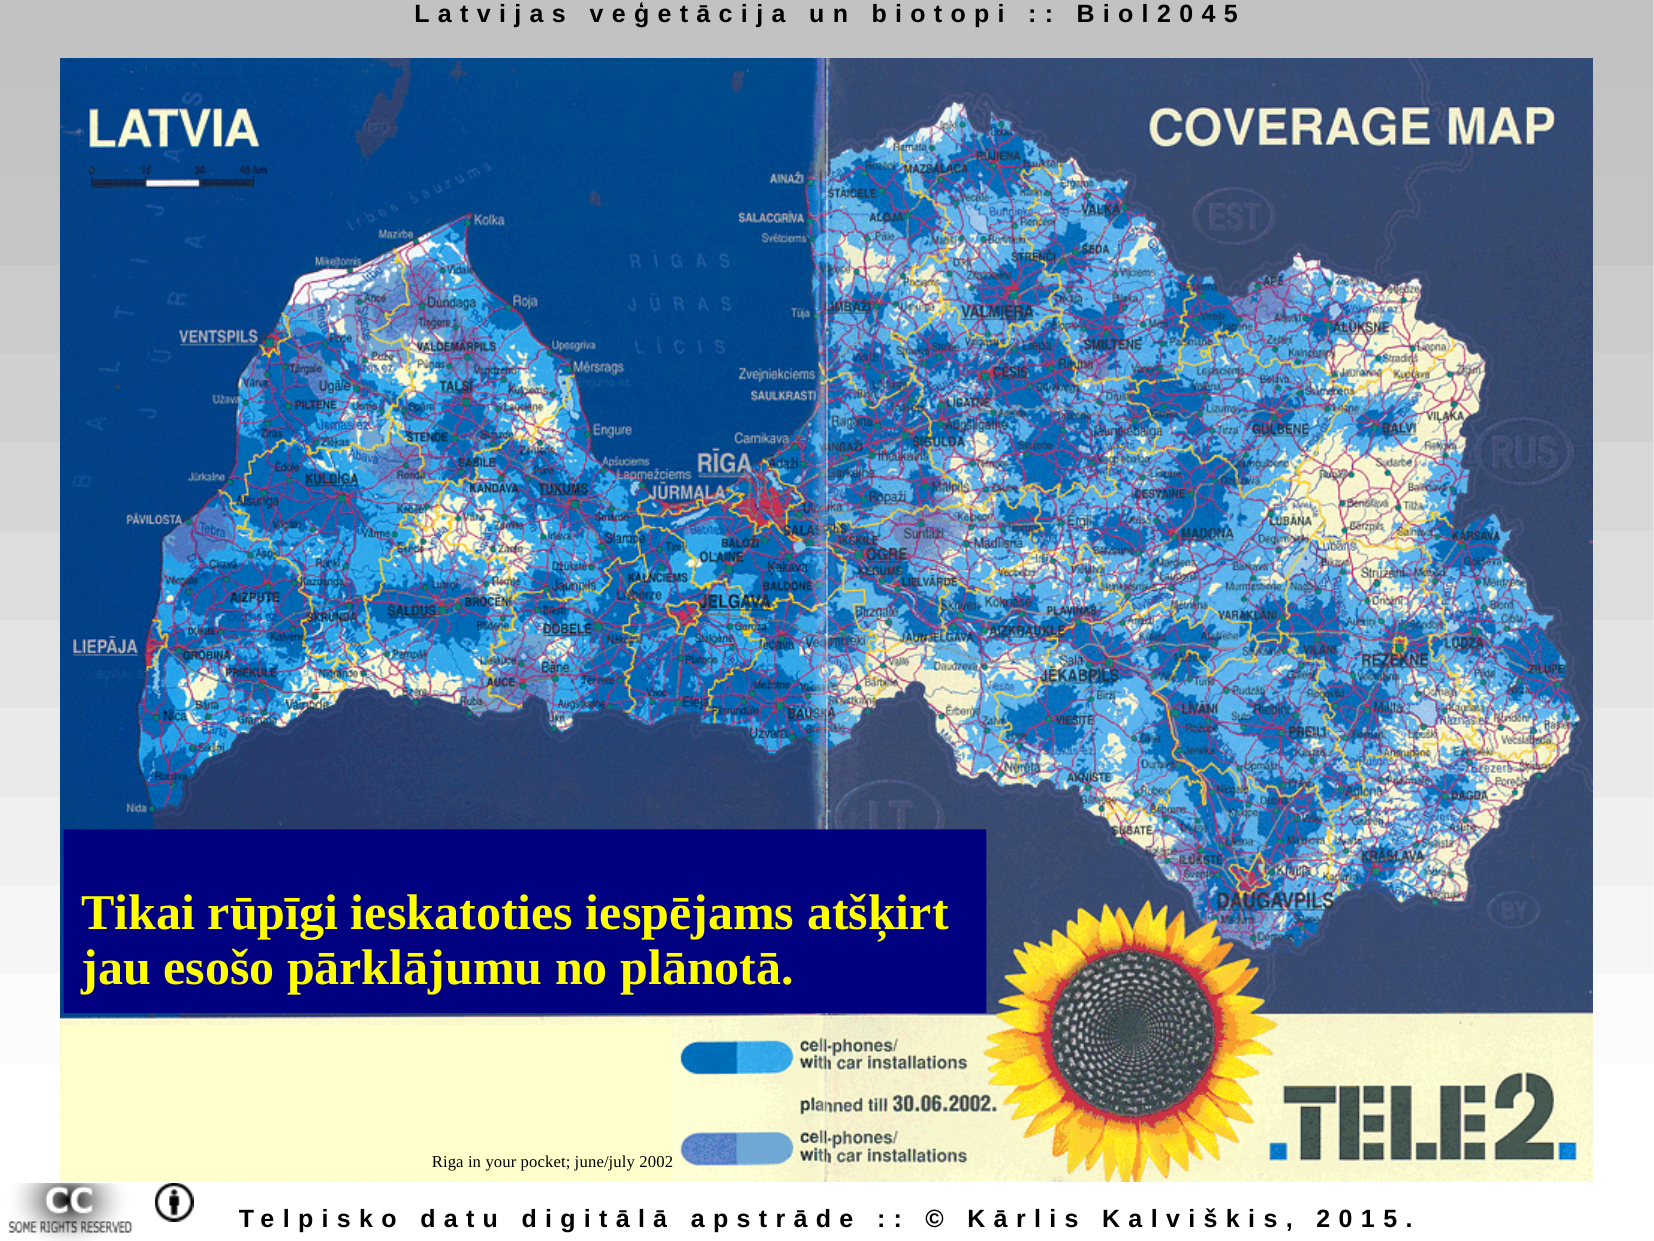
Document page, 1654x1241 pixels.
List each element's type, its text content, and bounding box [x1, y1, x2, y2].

picture [0, 0, 1654, 1241]
text_box [60, 1025, 672, 1181]
text_box Tikai rūpīgi ieskatoties iespējams atšķirt jau esošo pārklājumu no plānotā. [63, 829, 987, 1014]
text_box Riga in your pocket; june/july 2002 [72, 1146, 674, 1171]
